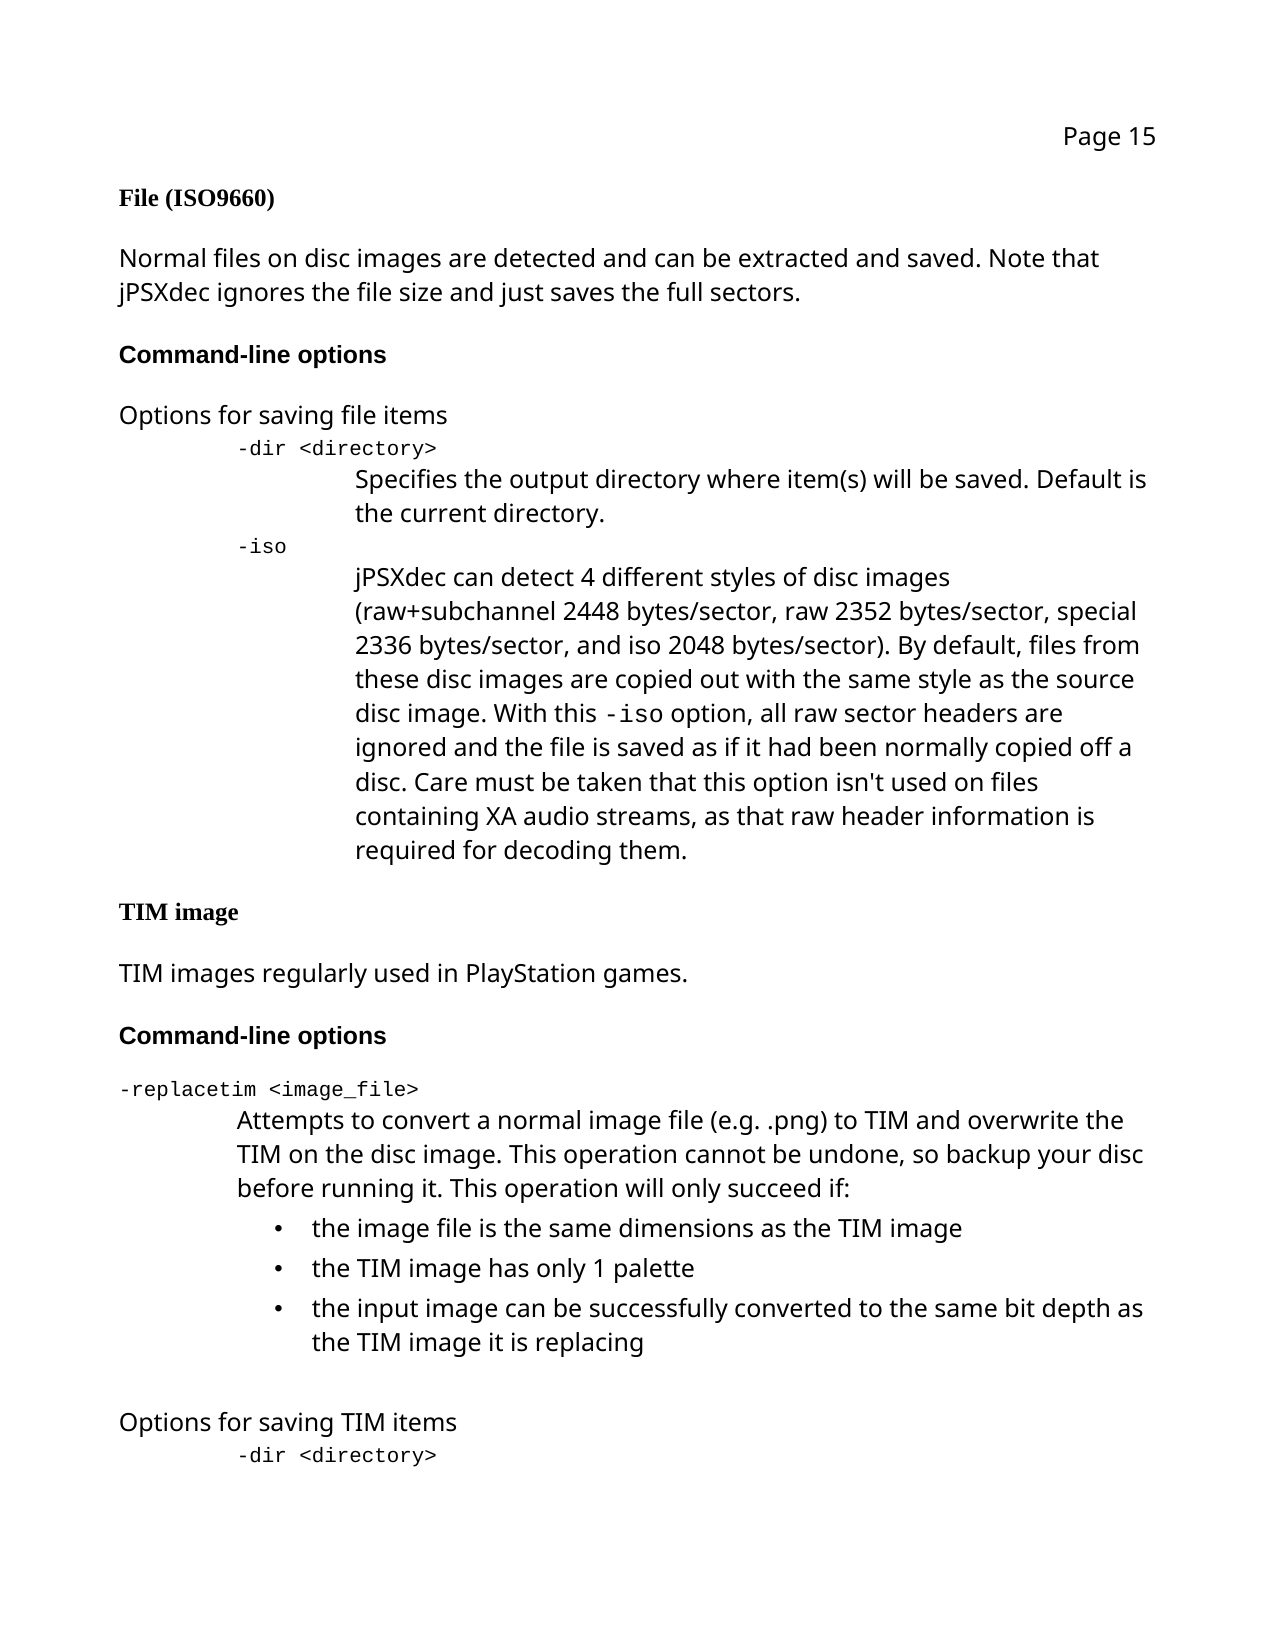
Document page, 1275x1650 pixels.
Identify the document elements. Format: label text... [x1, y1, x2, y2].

list the image file is the same dimensions as the TIM image [274, 1211, 1156, 1245]
text Attempts to convert a normal image file (e.g. .png) to TIM and overwrite the TIM on the disc image. This operation cannot be undone, so backup your disc before running it. This operation will only succeed if: [237, 1102, 1156, 1204]
text -iso [237, 536, 1156, 559]
text Options for saving file items [118, 398, 1156, 432]
text TIM images regularly used in PlayStation games. [118, 956, 1156, 990]
text -dir <directory> [237, 1445, 1156, 1469]
list the input image can be successfully converted to the same bit depth as the TIM image it is replacing [274, 1291, 1156, 1359]
subtitle File (ISO9660) [118, 183, 1156, 211]
list the TIM image has only 1 palette [274, 1251, 1156, 1285]
subtitle TIM image [118, 897, 1156, 926]
subtitle Command-line options [118, 340, 1156, 368]
subtitle Command-line options [118, 1021, 1156, 1049]
text Options for saving TIM items [118, 1405, 1156, 1439]
text Normal files on disc images are detected and can be extracted and saved. Note that jPSXdec ignores the file size and just saves the full sectors. [118, 241, 1156, 309]
text jPSXdec can detect 4 different styles of disc images (raw+subchannel 2448 bytes/sector, raw 2352 bytes/sector, special 2336 bytes/sector, and iso 2048 bytes/sector). By default, files from these disc images are copied out with the same style as the source disc image. With this -iso option, all raw sector headers are ignored and the file is saved as if it had been normally copied off a disc. Care must be taken that this option isn't used on files containing XA audio streams, as that raw header information is required for decoding them. [355, 559, 1156, 866]
text Specifies the output directory where item(s) will be saved. Default is the current directory. [355, 462, 1156, 530]
text -replacetim <image_file> [118, 1079, 1156, 1102]
text -dir <directory> [237, 438, 1156, 462]
